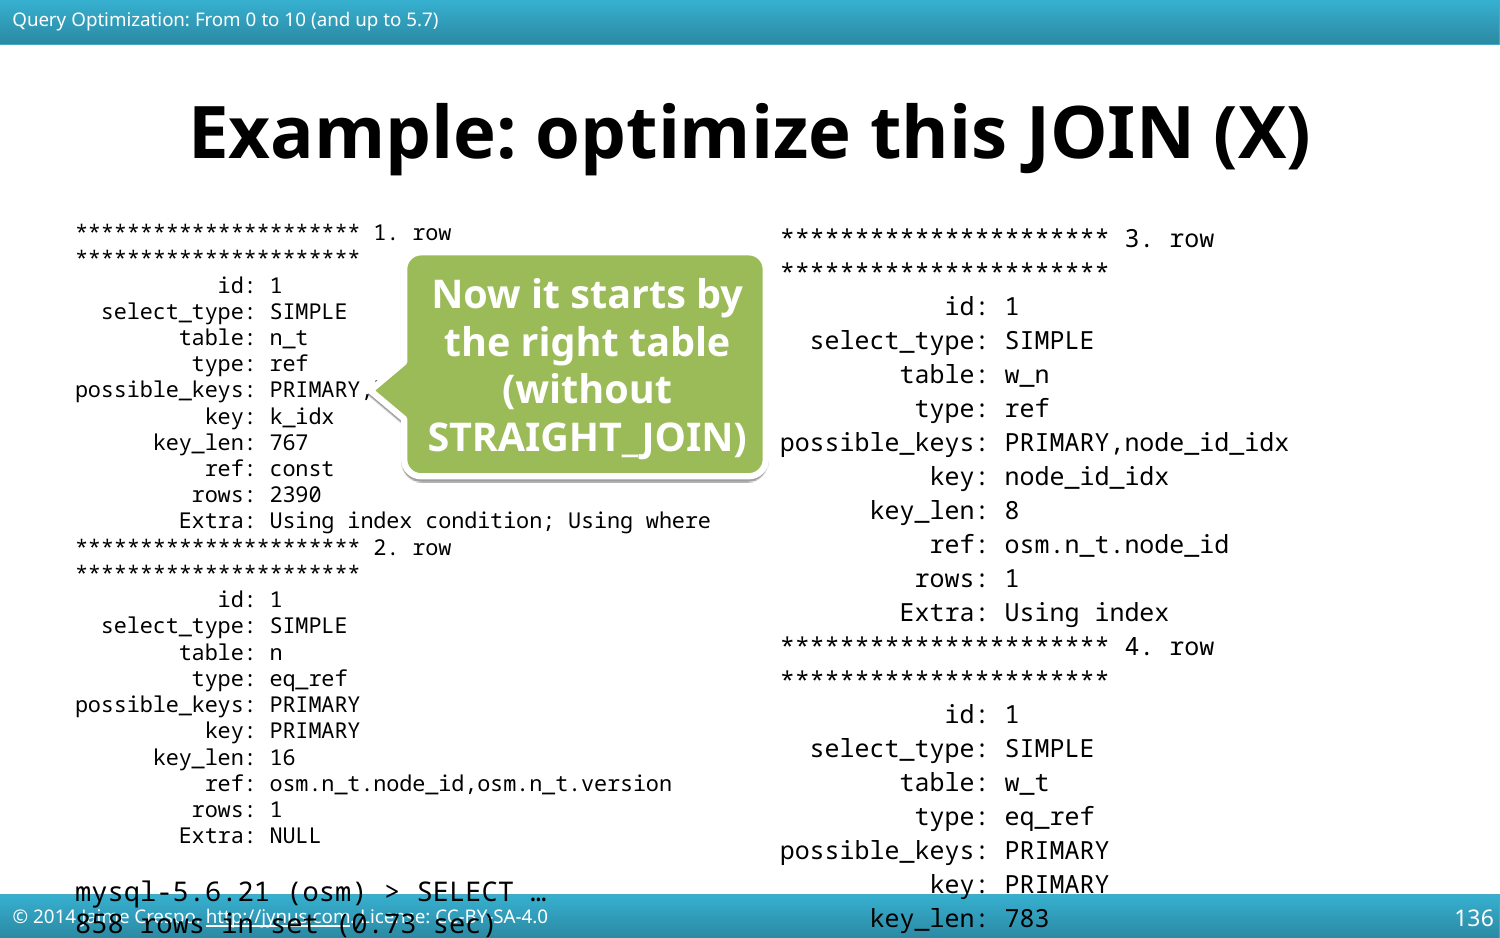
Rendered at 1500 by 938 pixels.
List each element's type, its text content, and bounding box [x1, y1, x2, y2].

slide_number [1389, 896, 1490, 935]
title Example: optimize this JOIN (X) [75, 41, 1425, 219]
text_box Now it starts by the right table (without STRAIGHT_JOIN) [370, 252, 765, 477]
list ********************** 1. row ********************** id: 1 select_type: SIMPLE table: n_t type: ref possible_keys: PRIMARY,k_idx key: k_idx key_len: 767 ref: const rows: 2390 Extra: Using index condition; Using where ********************** 2. row ********************** id: 1 select_type: SIMPLE table: n type: eq_ref possible_keys: PRIMARY key: PRIMARY key_len: 16 ref: osm.n_t.node_id,osm.n_t.version rows: 1 Extra: NULL mysql-5.6.21 (osm) > SELECT … 858 rows in set (0.73 sec) [75, 218, 736, 876]
text_box ********************** 3. row ********************** id: 1 select_type: SIMPLE table: w_n type: ref possible_keys: PRIMARY,node_id_idx key: node_id_idx key_len: 8 ref: osm.n_t.node_id rows: 1 Extra: Using index ********************** 4. row ********************** id: 1 select_type: SIMPLE table: w_t type: eq_ref possible_keys: PRIMARY key: PRIMARY key_len: 783 ref: osm.w_n.way_id,osm.w_n.version,const rows: 1 Extra: Using where; Using index 4 rows in set (0.04 sec) [765, 213, 1485, 900]
